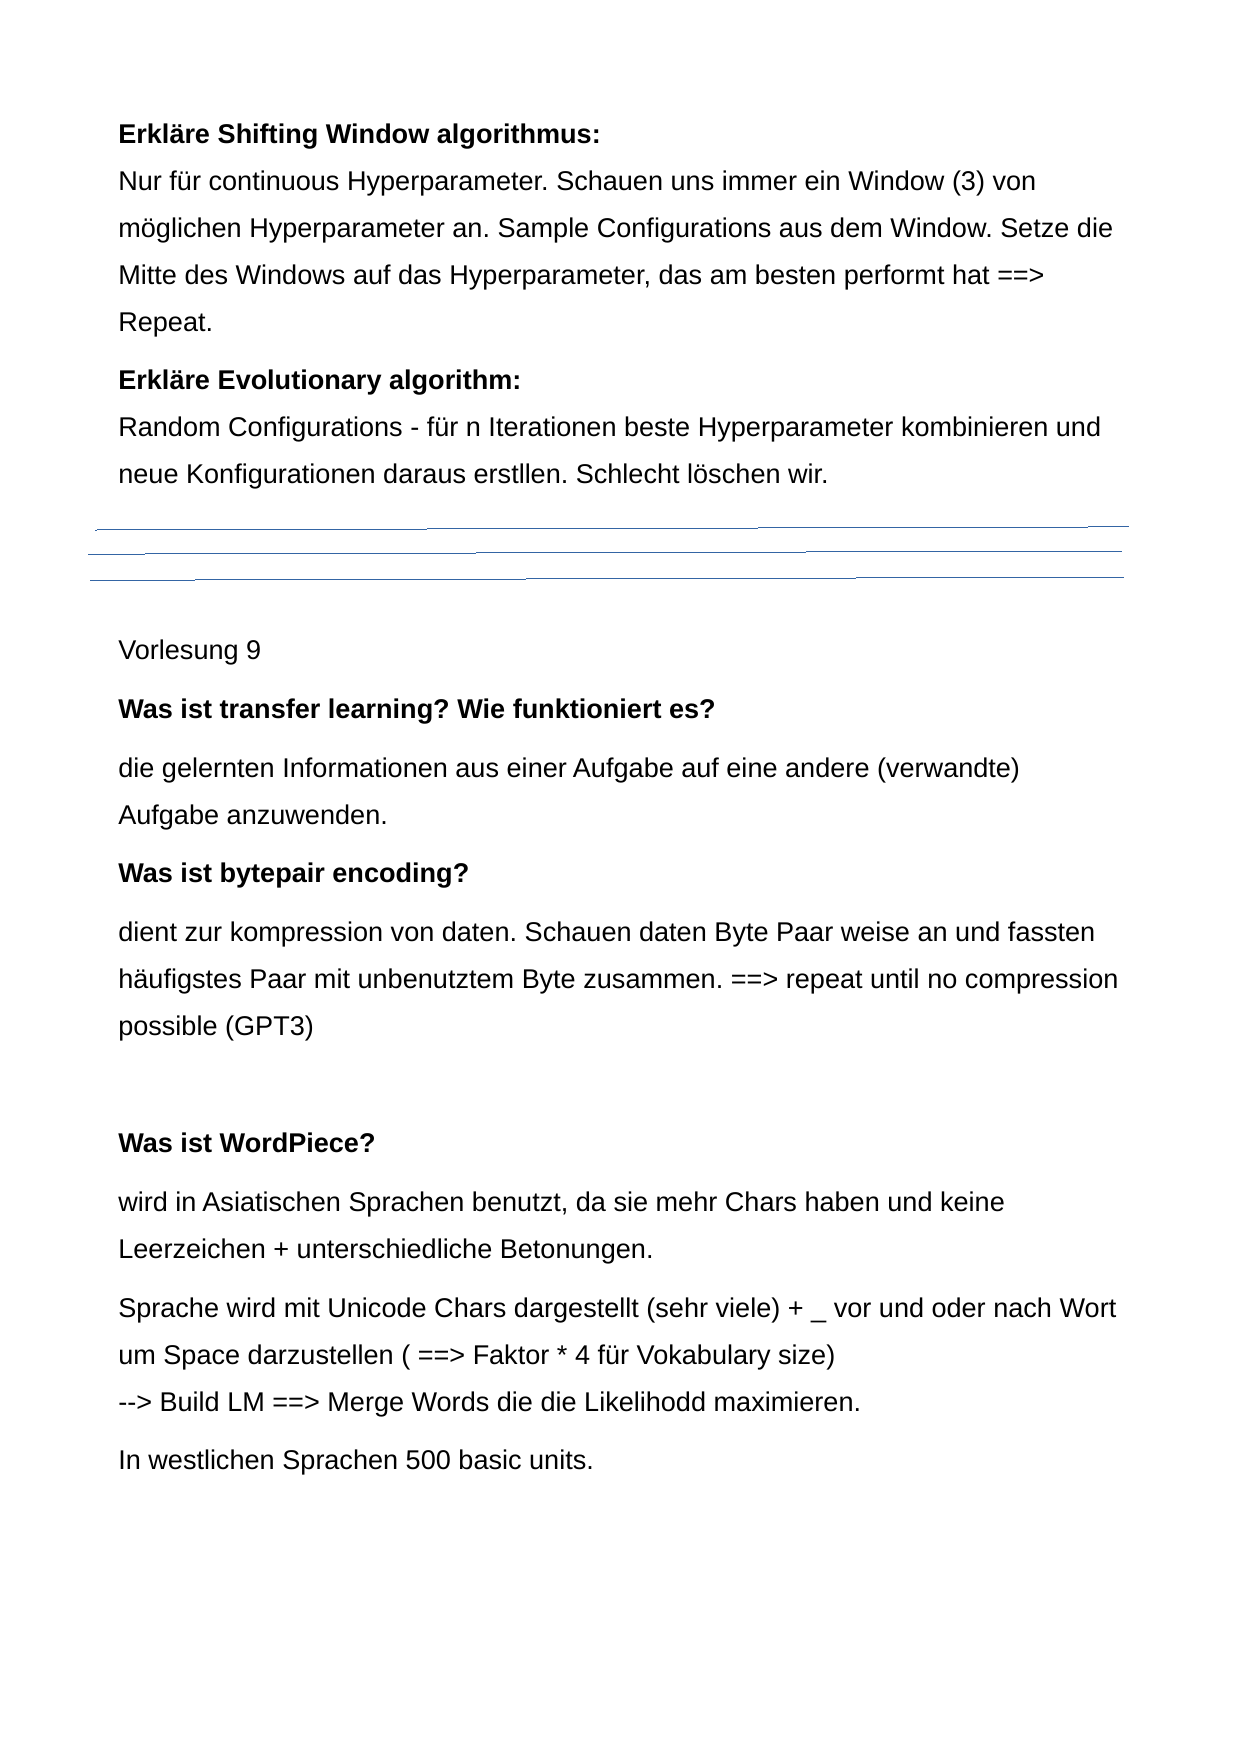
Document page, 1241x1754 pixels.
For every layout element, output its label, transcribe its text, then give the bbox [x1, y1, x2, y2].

text die gelernten Informationen aus einer Aufgabe auf eine andere (verwandte) Aufgabe anzuwenden. [118, 752, 1122, 830]
text Was ist bytepair encoding? [118, 857, 1122, 889]
text Sprache wird mit Unicode Chars dargestellt (sehr viele) + _ vor und oder nach Wort um Space darzustellen ( ==> Faktor * 4 für Vokabulary size) --> Build LM ==> Merge Words die die Likelihodd maximieren. [118, 1292, 1122, 1417]
text Erkläre Evolutionary algorithm: Random Configurations - für n Iterationen beste Hyperparameter kombinieren und neue Konfigurationen daraus erstllen. Schlecht löschen wir. [118, 364, 1122, 489]
text In westlichen Sprachen 500 basic units. [118, 1444, 1122, 1476]
text wird in Asiatischen Sprachen benutzt, da sie mehr Chars haben und keine Leerzeichen + unterschiedliche Betonungen. [118, 1186, 1122, 1264]
text dient zur kompression von daten. Schauen daten Byte Paar weise an und fassten häufigstes Paar mit unbenutztem Byte zusammen. ==> repeat until no compression possible (GPT3) [118, 916, 1122, 1041]
text Was ist transfer learning? Wie funktioniert es? [118, 693, 1122, 724]
text Vorlesung 9 [118, 634, 1122, 666]
text Erkläre Shifting Window algorithmus: Nur für continuous Hyperparameter. Schauen uns immer ein Window (3) von möglichen Hyperparameter an. Sample Configurations aus dem Window. Setze die Mitte des Windows auf das Hyperparameter, das am besten performt hat ==> Repeat. [118, 118, 1122, 337]
text Was ist WordPiece? [118, 1127, 1122, 1159]
